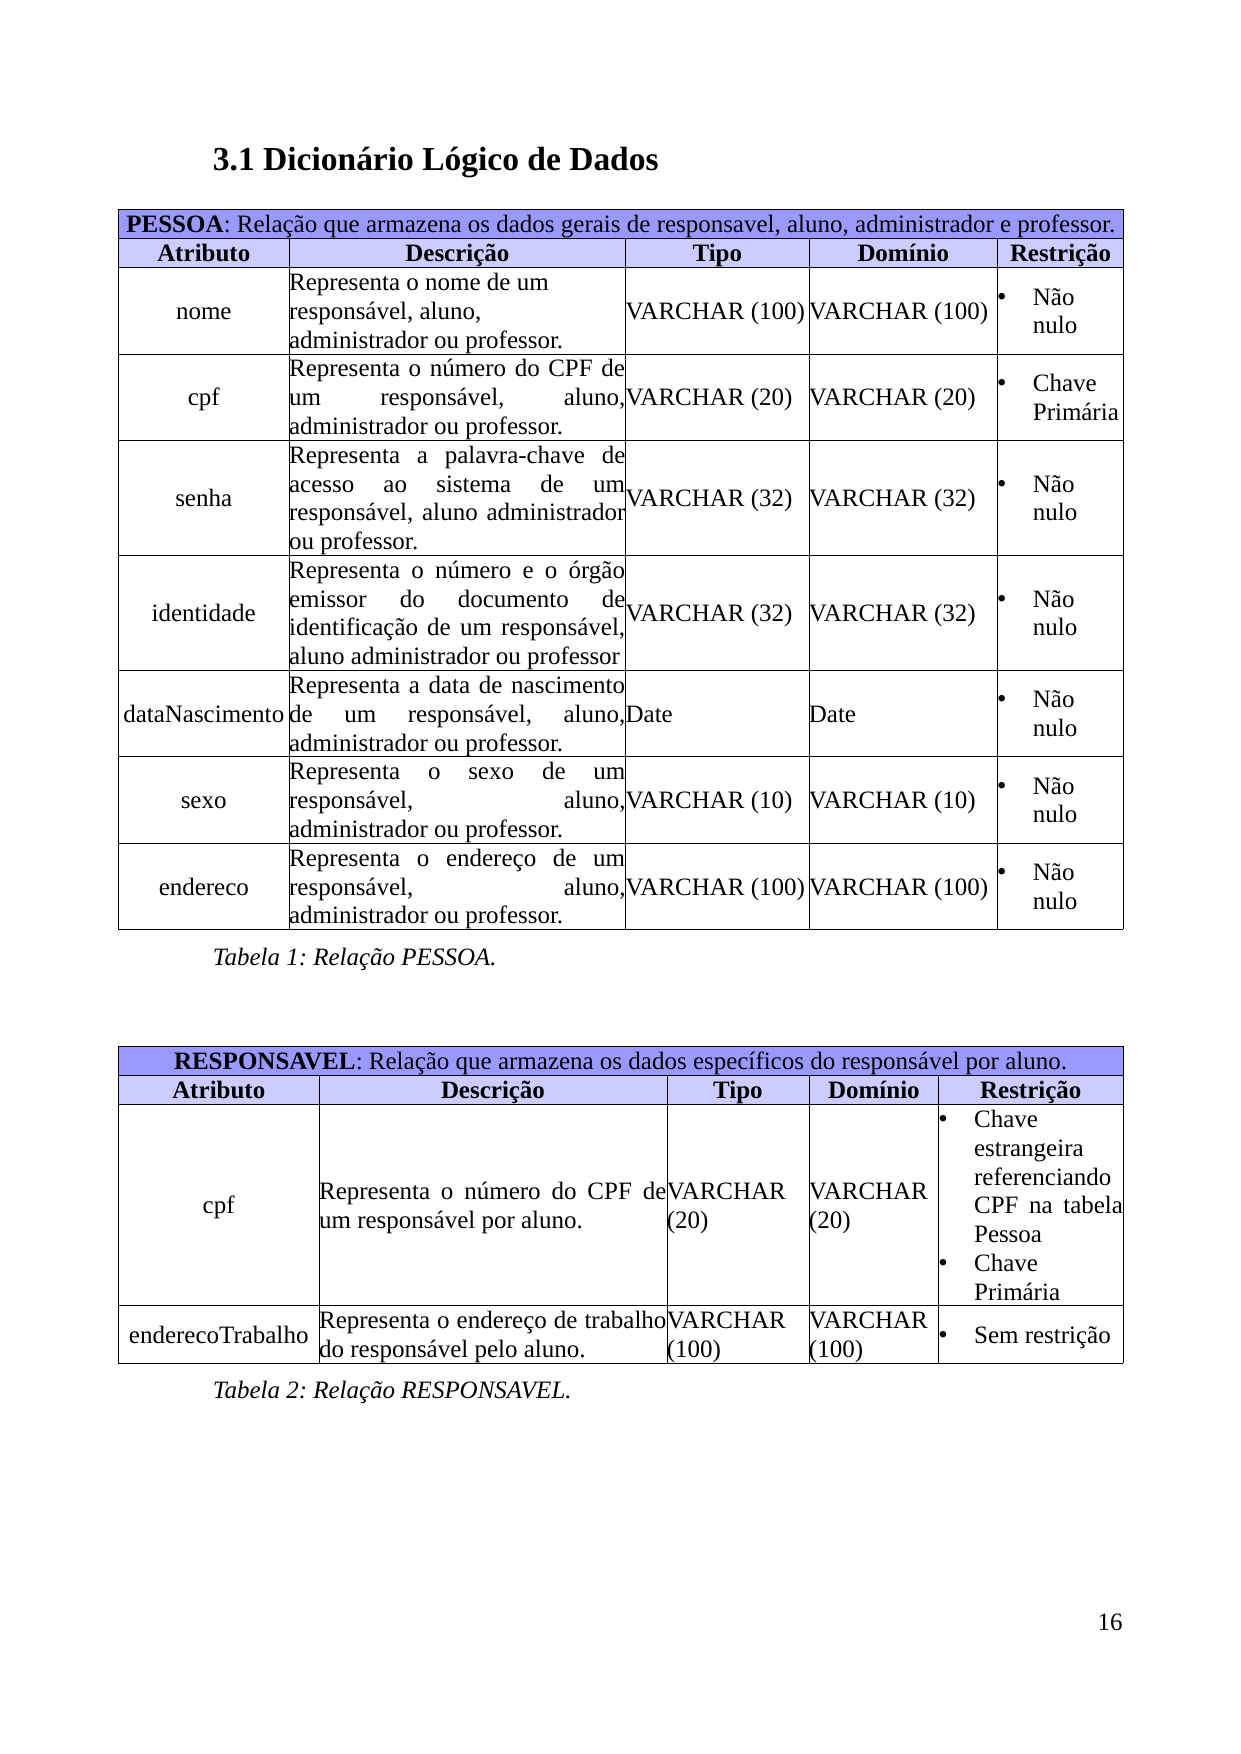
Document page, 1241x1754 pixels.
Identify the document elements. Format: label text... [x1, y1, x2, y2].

table_cell nome [119, 268, 289, 353]
table_cell dataNascimento [119, 671, 289, 756]
table_cell Date [810, 671, 997, 756]
table_cell VARCHAR (100) [668, 1306, 809, 1363]
table_cell Chave Primária [998, 355, 1123, 440]
table_cell Descrição [290, 239, 625, 267]
table_cell endereco [119, 844, 289, 929]
table_cell VARCHAR (100) [626, 268, 809, 353]
table_cell VARCHAR (10) [626, 757, 809, 843]
table_cell VARCHAR (32) [626, 441, 809, 555]
table_cell Restrição [998, 239, 1123, 267]
table_cell senha [119, 441, 289, 555]
table_cell enderecoTrabalho [119, 1306, 319, 1363]
table_cell Atributo [119, 239, 289, 267]
table_cell VARCHAR (100) [810, 268, 997, 353]
table_cell VARCHAR (32) [810, 556, 997, 670]
subtitle 3.1 Dicionário Lógico de Dados [118, 139, 1122, 178]
table_cell Representa o sexo de um responsável, aluno, administrador ou professor. [290, 757, 625, 843]
table_cell Date [626, 671, 809, 756]
table_cell Representa a palavra-chave de acesso ao sistema de um responsável, aluno administrador ou professor. [290, 441, 625, 555]
table_cell Chave estrangeira referenciando CPF na tabela Pessoa Chave Primária [939, 1105, 1123, 1305]
table_cell Domínio [810, 1076, 938, 1104]
table_cell cpf [119, 355, 289, 440]
table_cell Restrição [939, 1076, 1123, 1104]
table_cell VARCHAR (32) [810, 441, 997, 555]
table_cell Representa a data de nascimento de um responsável, aluno, administrador ou professor. [290, 671, 625, 756]
table_cell Não nulo [998, 757, 1123, 843]
table_cell Representa o endereço de trabalho do responsável pelo aluno. [320, 1306, 667, 1363]
table_cell VARCHAR (100) [810, 1306, 938, 1363]
table_cell Não nulo [998, 556, 1123, 670]
table_cell Representa o número do CPF de um responsável, aluno, administrador ou professor. [290, 355, 625, 440]
table_cell VARCHAR (20) [668, 1105, 809, 1305]
table_cell Representa o endereço de um responsável, aluno, administrador ou professor. [290, 844, 625, 929]
table_cell Atributo [119, 1076, 319, 1104]
table_cell Tipo [668, 1076, 809, 1104]
table_cell Domínio [810, 239, 997, 267]
text Tabela 1: Relação PESSOA. [118, 942, 1122, 970]
table_cell VARCHAR (10) [810, 757, 997, 843]
table_cell Não nulo [998, 268, 1123, 353]
table_cell VARCHAR (100) [626, 844, 809, 929]
table_cell VARCHAR (32) [626, 556, 809, 670]
table_cell Não nulo [998, 671, 1123, 756]
table_cell sexo [119, 757, 289, 843]
table_cell Sem restrição [939, 1306, 1123, 1363]
text Tabela 2: Relação RESPONSAVEL. [118, 1376, 1122, 1404]
table_cell VARCHAR (20) [810, 355, 997, 440]
table_cell Descrição [320, 1076, 667, 1104]
table_cell VARCHAR (20) [810, 1105, 938, 1305]
table_cell Representa o número do CPF de um responsável por aluno. [320, 1105, 667, 1305]
table_cell Representa o número e o órgão emissor do documento de identificação de um responsável, aluno administrador ou professor [290, 556, 625, 670]
table_cell Não nulo [998, 844, 1123, 929]
table_cell Não nulo [998, 441, 1123, 555]
table_cell identidade [119, 556, 289, 670]
table_cell Tipo [626, 239, 809, 267]
table_cell Representa o nome de um responsável, aluno, administrador ou professor. [290, 268, 625, 353]
table_cell cpf [119, 1105, 319, 1305]
table_cell VARCHAR (20) [626, 355, 809, 440]
table_cell VARCHAR (100) [810, 844, 997, 929]
